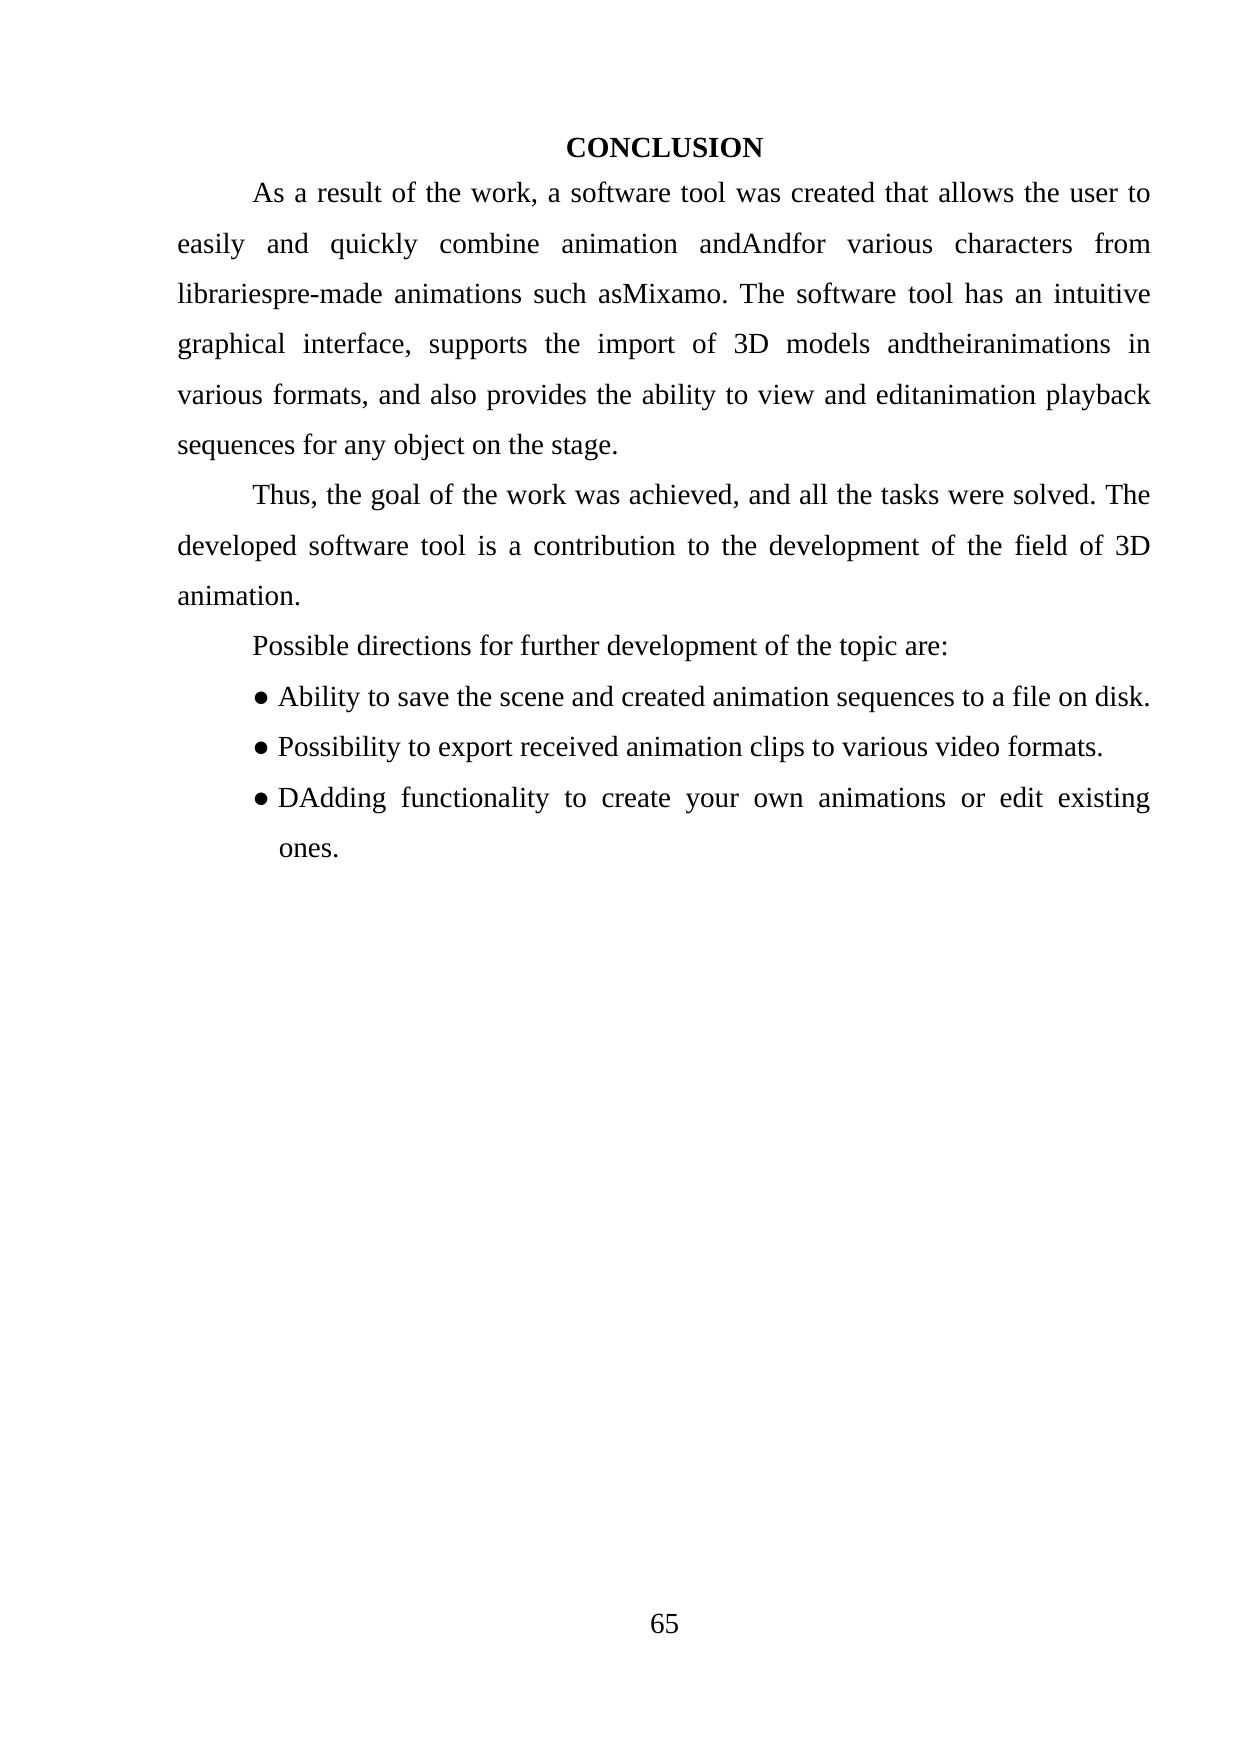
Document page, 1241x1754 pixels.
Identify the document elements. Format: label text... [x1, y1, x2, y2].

text As a result of the work, a software tool was created that allows the user to easily and quickly combine animation andAndfor various characters from librariespre-made animations such asMixamo. The software tool has an intuitive graphical interface, supports the import of 3D models andtheiranimations in various formats, and also provides the ability to view and editanimation playback sequences for any object on the stage. [177, 176, 1152, 461]
subtitle CONCLUSION [177, 130, 1152, 164]
list Possibility to export received animation clips to various video formats. [252, 729, 1152, 763]
text Thus, the goal of the work was achieved, and all the tasks were solved. The developed software tool is a contribution to the development of the field of 3D animation. [177, 477, 1152, 612]
list Ability to save the scene and created animation sequences to a file on disk. [252, 679, 1152, 712]
list DAdding functionality to create your own animations or edit existing ones. [252, 779, 1152, 863]
text Possible directions for further development of the topic are: [177, 628, 1152, 662]
